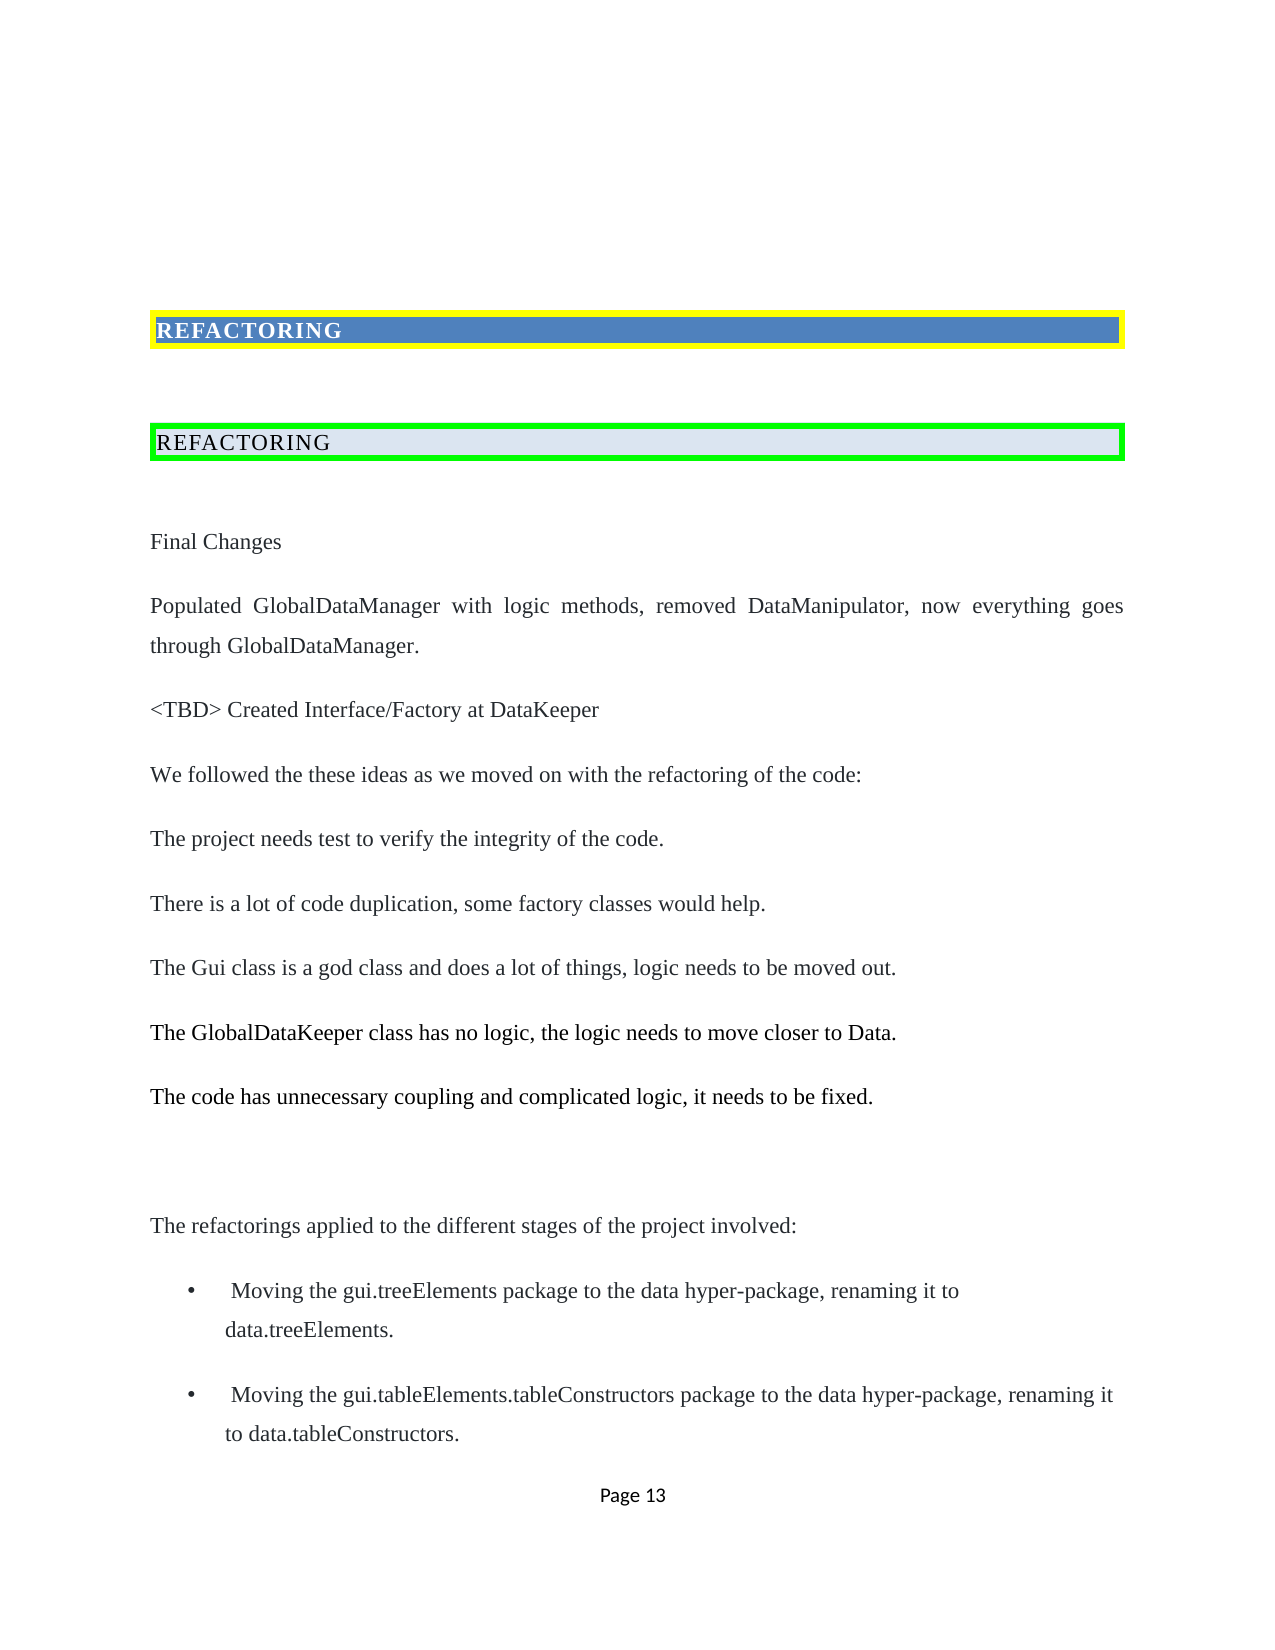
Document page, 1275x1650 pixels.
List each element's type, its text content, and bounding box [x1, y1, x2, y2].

text The GlobalDataKeeper class has no logic, the logic needs to move closer to Data. [150, 1019, 1125, 1045]
text The project needs test to verify the integrity of the code. [150, 825, 1125, 852]
text Final Changes [150, 528, 1125, 554]
list Moving the gui.tableElements.tableConstructors package to the data hyper-package, renaming it to data.tableConstructors. [187, 1381, 1125, 1446]
text The refactorings applied to the different stages of the project involved: [150, 1212, 1125, 1238]
text There is a lot of code duplication, some factory classes would help. [150, 890, 1125, 916]
text The code has unnecessary coupling and complicated logic, it needs to be fixed. [150, 1083, 1125, 1109]
subtitle Refactoring [156, 429, 1119, 455]
text The Gui class is a god class and does a lot of things, logic needs to be moved out. [150, 954, 1125, 981]
list Moving the gui.treeElements package to the data hyper-package, renaming it to data.treeElements. [187, 1277, 1125, 1342]
text Populated GlobalDataManager with logic methods, removed DataManipulator, now everything goes through GlobalDataManager. [150, 592, 1125, 658]
text We followed the these ideas as we moved on with the refactoring of the code: [150, 761, 1125, 787]
text <TBD> Created Interface/Factory at DataKeeper [150, 696, 1125, 723]
subtitle Refactoring [156, 317, 1119, 343]
